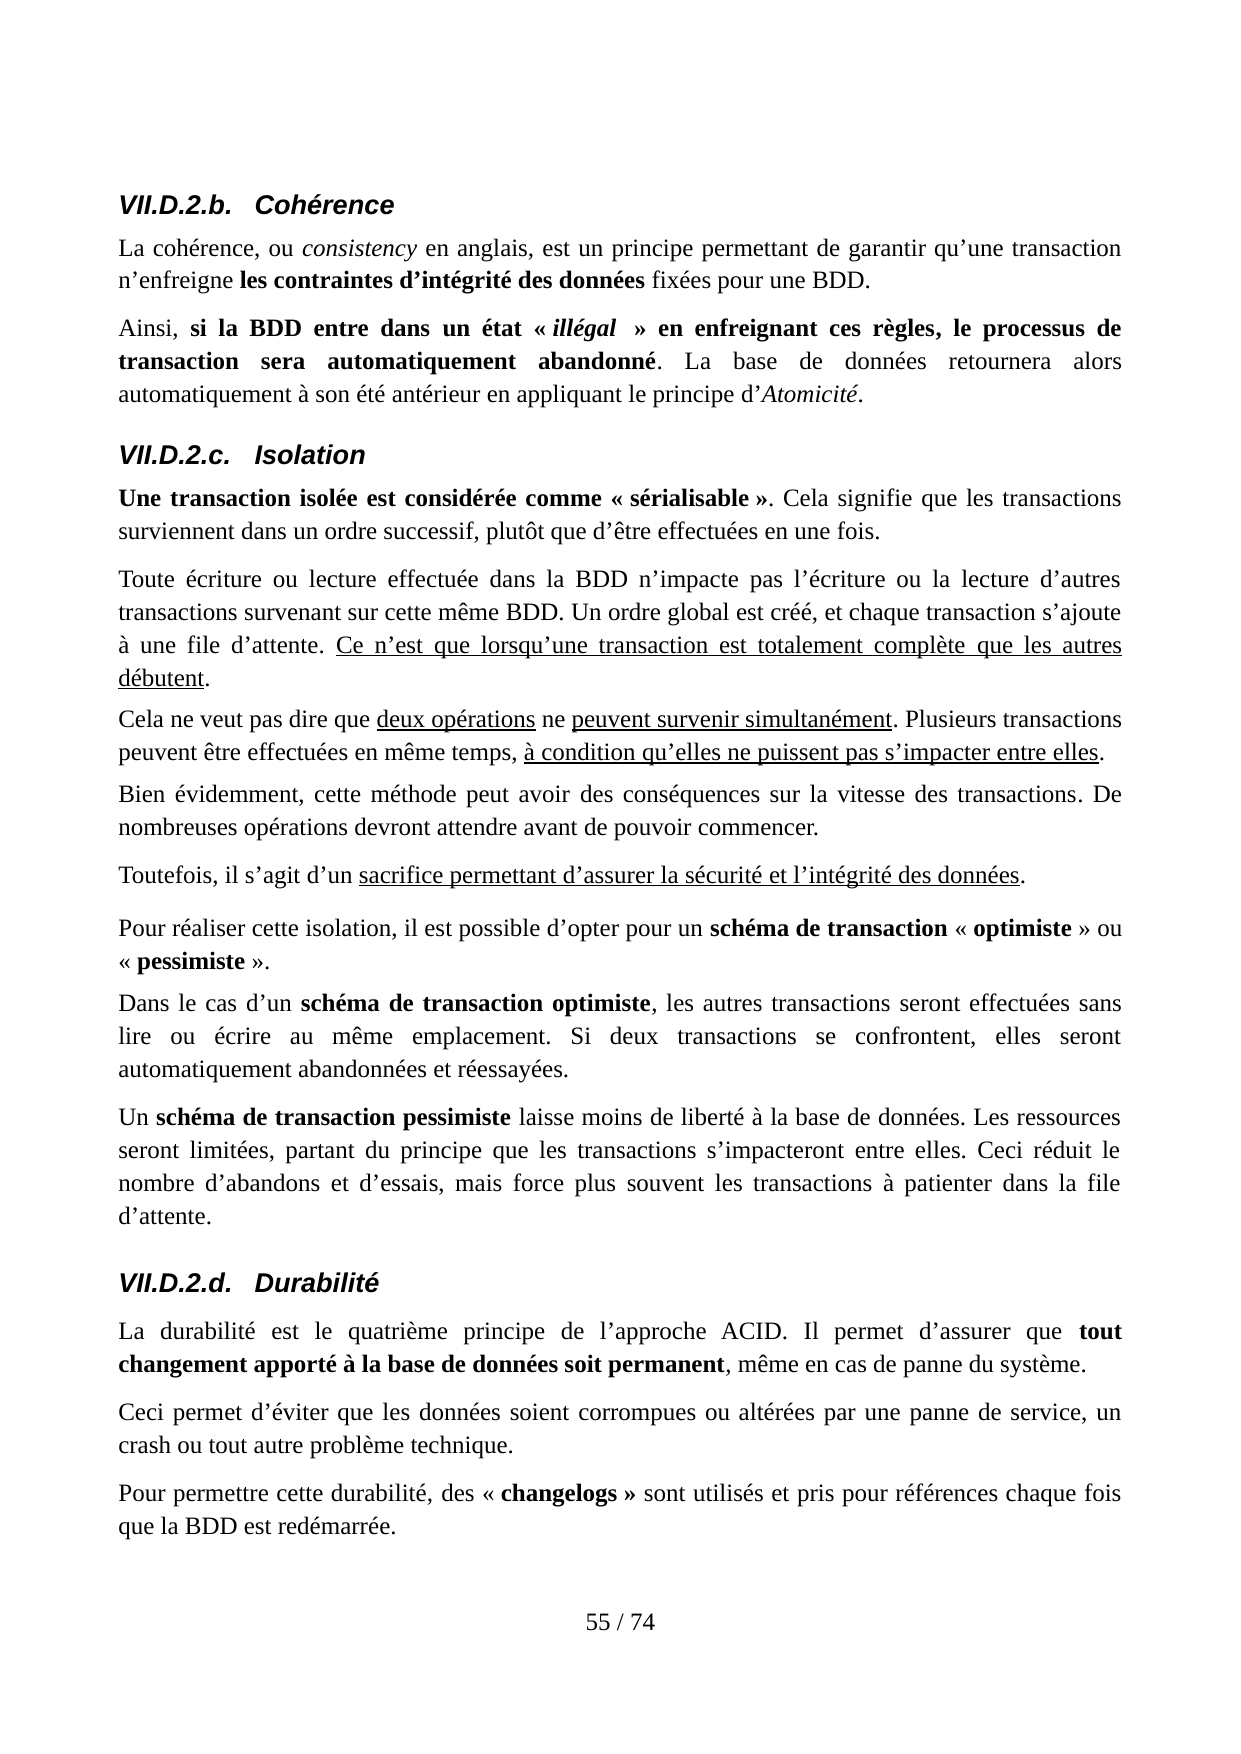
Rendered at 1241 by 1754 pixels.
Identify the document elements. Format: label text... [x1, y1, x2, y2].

subtitle Cohérence [118, 189, 1122, 220]
text Pour réaliser cette isolation, il est possible d’opter pour un schéma de transaction « optimiste » ou « pessimiste ». [118, 913, 1122, 975]
text Ceci permet d’éviter que les données soient corrompues ou altérées par une panne de service, un crash ou tout autre problème technique. [118, 1397, 1122, 1459]
text Ainsi, si la BDD entre dans un état « illégal » en enfreignant ces règles, le processus de transaction sera automatiquement abandonné. La base de données retournera alors automatiquement à son été antérieur en appliquant le principe d’Atomicité. [118, 313, 1122, 408]
text Dans le cas d’un schéma de transaction optimiste, les autres transactions seront effectuées sans lire ou écrire au même emplacement. Si deux transactions se confrontent, elles seront automatiquement abandonnées et réessayées. [118, 988, 1122, 1083]
text Cela ne veut pas dire que deux opérations ne peuvent survenir simultanément. Plusieurs transactions peuvent être effectuées en même temps, à condition qu’elles ne puissent pas s’impacter entre elles. [118, 704, 1122, 766]
text La durabilité est le quatrième principe de l’approche ACID. Il permet d’assurer que tout changement apporté à la base de données soit permanent, même en cas de panne du système. [118, 1316, 1122, 1378]
text Bien évidemment, cette méthode peut avoir des conséquences sur la vitesse des transactions. De nombreuses opérations devront attendre avant de pouvoir commencer. [118, 779, 1122, 841]
text Toute écriture ou lecture effectuée dans la BDD n’impacte pas l’écriture ou la lecture d’autres transactions survenant sur cette même BDD. Un ordre global est créé, et chaque transaction s’ajoute à une file d’attente. Ce n’est que lorsqu’une transaction est totalement complète que les autres débutent. [118, 564, 1122, 692]
subtitle Durabilité [118, 1267, 1122, 1298]
subtitle Isolation [118, 439, 1122, 471]
text La cohérence, ou consistency en anglais, est un principe permettant de garantir qu’une transaction n’enfreigne les contraintes d’intégrité des données fixées pour une BDD. [118, 233, 1122, 294]
text Pour permettre cette durabilité, des « changelogs » sont utilisés et pris pour références chaque fois que la BDD est redémarrée. [118, 1478, 1122, 1539]
text Un schéma de transaction pessimiste laisse moins de liberté à la base de données. Les ressources seront limitées, partant du principe que les transactions s’impacteront entre elles. Ceci réduit le nombre d’abandons et d’essais, mais force plus souvent les transactions à patienter dans la file d’attente. [118, 1102, 1122, 1229]
text Toutefois, il s’agit d’un sacrifice permettant d’assurer la sécurité et l’intégrité des données. [118, 860, 1122, 888]
text Une transaction isolée est considérée comme « sérialisable ». Cela signifie que les transactions surviennent dans un ordre successif, plutôt que d’être effectuées en une fois. [118, 483, 1122, 545]
